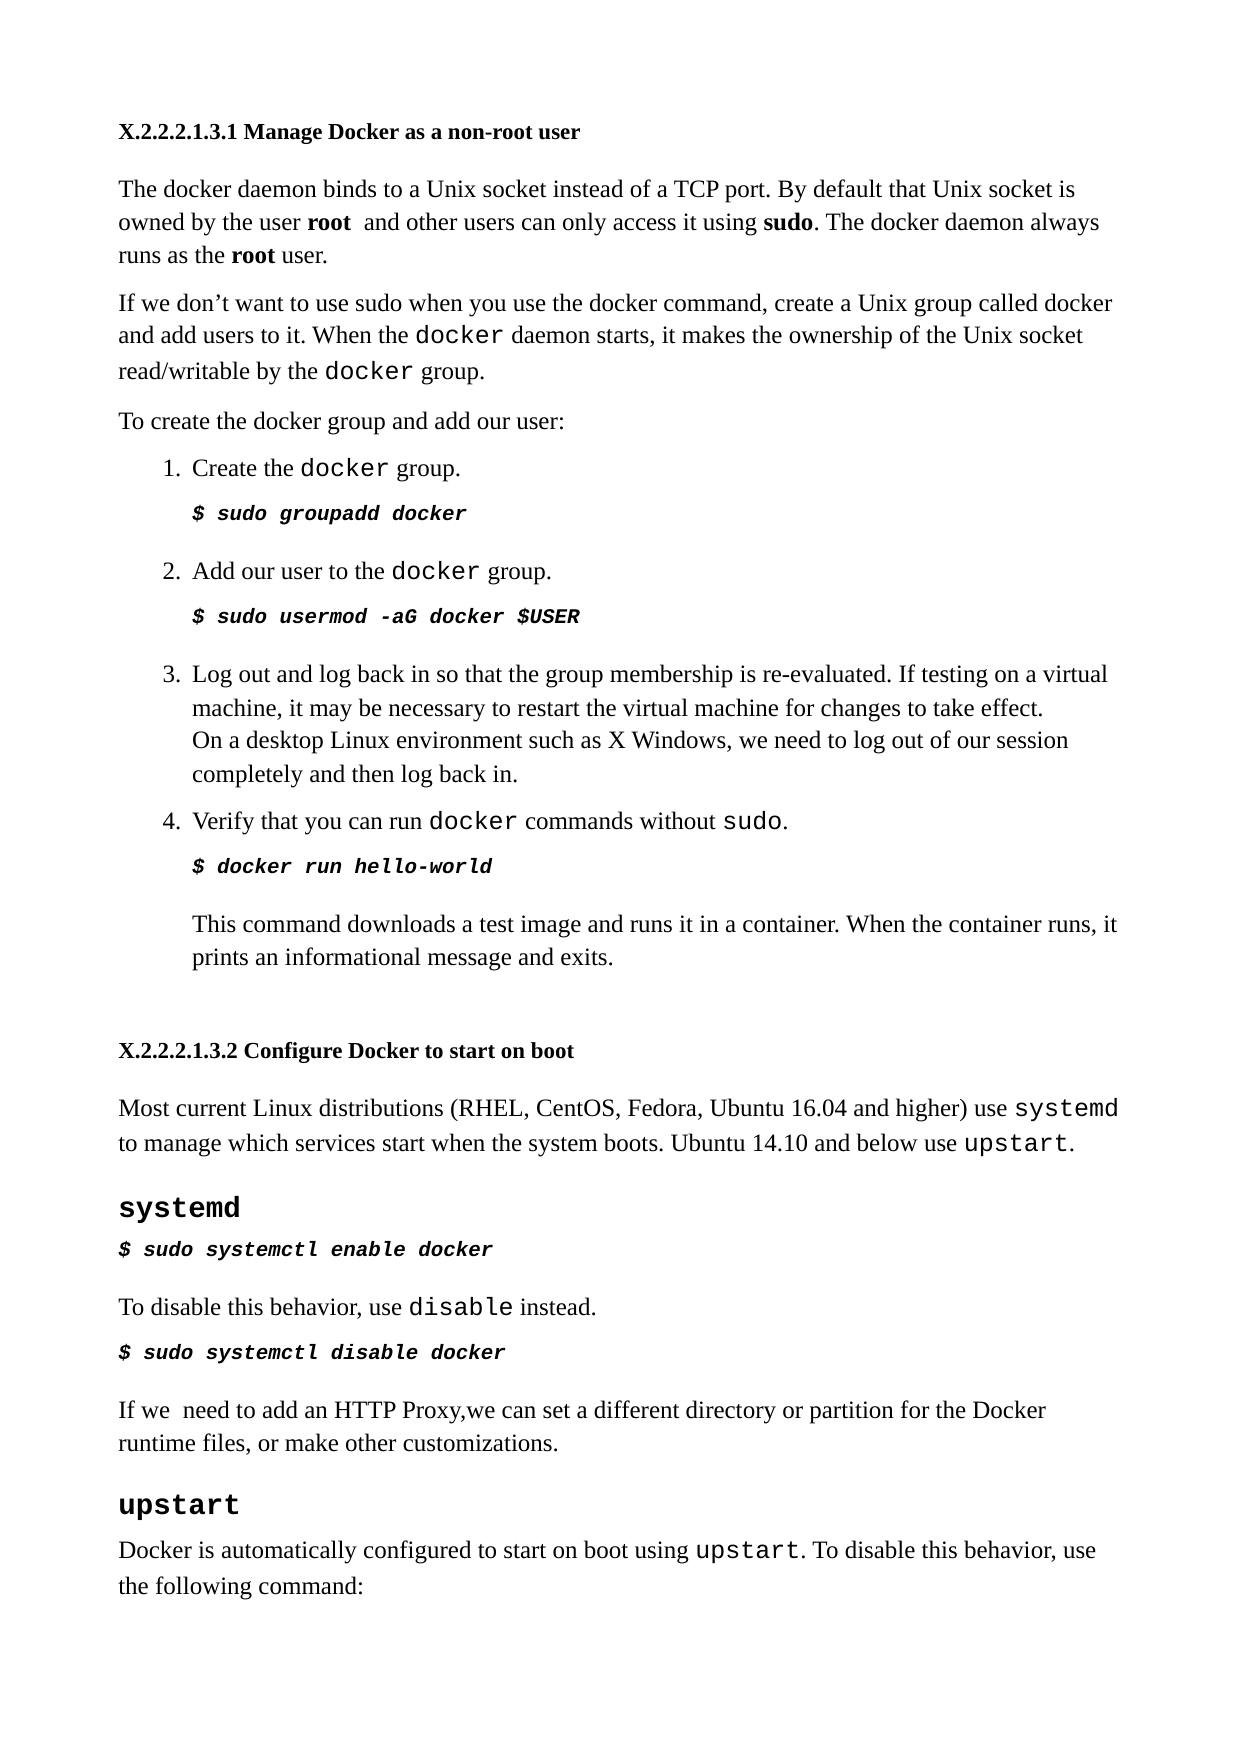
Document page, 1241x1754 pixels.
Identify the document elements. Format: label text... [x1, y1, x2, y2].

list Log out and log back in so that the group membership is re-evaluated. If testing on a virtual machine, it may be necessary to restart the virtual machine for changes to take effect. On a desktop Linux environment such as X Windows, we need to log out of our session completely and then log back in. [162, 659, 1122, 787]
text Most current Linux distributions (RHEL, CentOS, Fedora, Ubuntu 16.04 and higher) use systemd to manage which services start when the system boots. Ubuntu 14.10 and below use upstart. [118, 1093, 1122, 1159]
list Add our user to the docker group. [162, 556, 1122, 587]
text To disable this behavior, use disable instead. [118, 1292, 1122, 1323]
text To create the docker group and add our user: [118, 406, 1122, 434]
text The docker daemon binds to a Unix socket instead of a TCP port. By default that Unix socket is owned by the user root and other users can only access it using sudo. The docker daemon always runs as the root user. [118, 174, 1122, 269]
list This command downloads a test image and runs it in a container. When the container runs, it prints an informational message and exits. [162, 909, 1122, 971]
subtitle X.2.2.2.1.3.1 Manage Docker as a non-root user [118, 118, 1063, 144]
list Verify that you can run docker commands without sudo. [162, 806, 1122, 837]
subtitle upstart [118, 1490, 1122, 1523]
text If we don’t want to use sudo when you use the docker command, create a Unix group called docker and add users to it. When the docker daemon starts, it makes the ownership of the Unix socket read/writable by the docker group. [118, 288, 1122, 387]
text $ sudo systemctl disable docker [118, 1342, 1122, 1365]
text Docker is automatically configured to start on boot using upstart. To disable this behavior, use the following command: [118, 1536, 1122, 1599]
subtitle systemd [118, 1193, 1122, 1226]
text If we need to add an HTTP Proxy,we can set a different directory or partition for the Docker runtime files, or make other customizations. [118, 1395, 1122, 1457]
subtitle X.2.2.2.1.3.2 Configure Docker to start on boot [118, 1038, 1063, 1064]
list $ sudo usermod -aG docker $USER [162, 606, 1122, 630]
text $ sudo systemctl enable docker [118, 1239, 1122, 1262]
list Create the docker group. [162, 453, 1122, 484]
list $ sudo groupadd docker [162, 503, 1122, 527]
list $ docker run hello-world [162, 856, 1122, 880]
